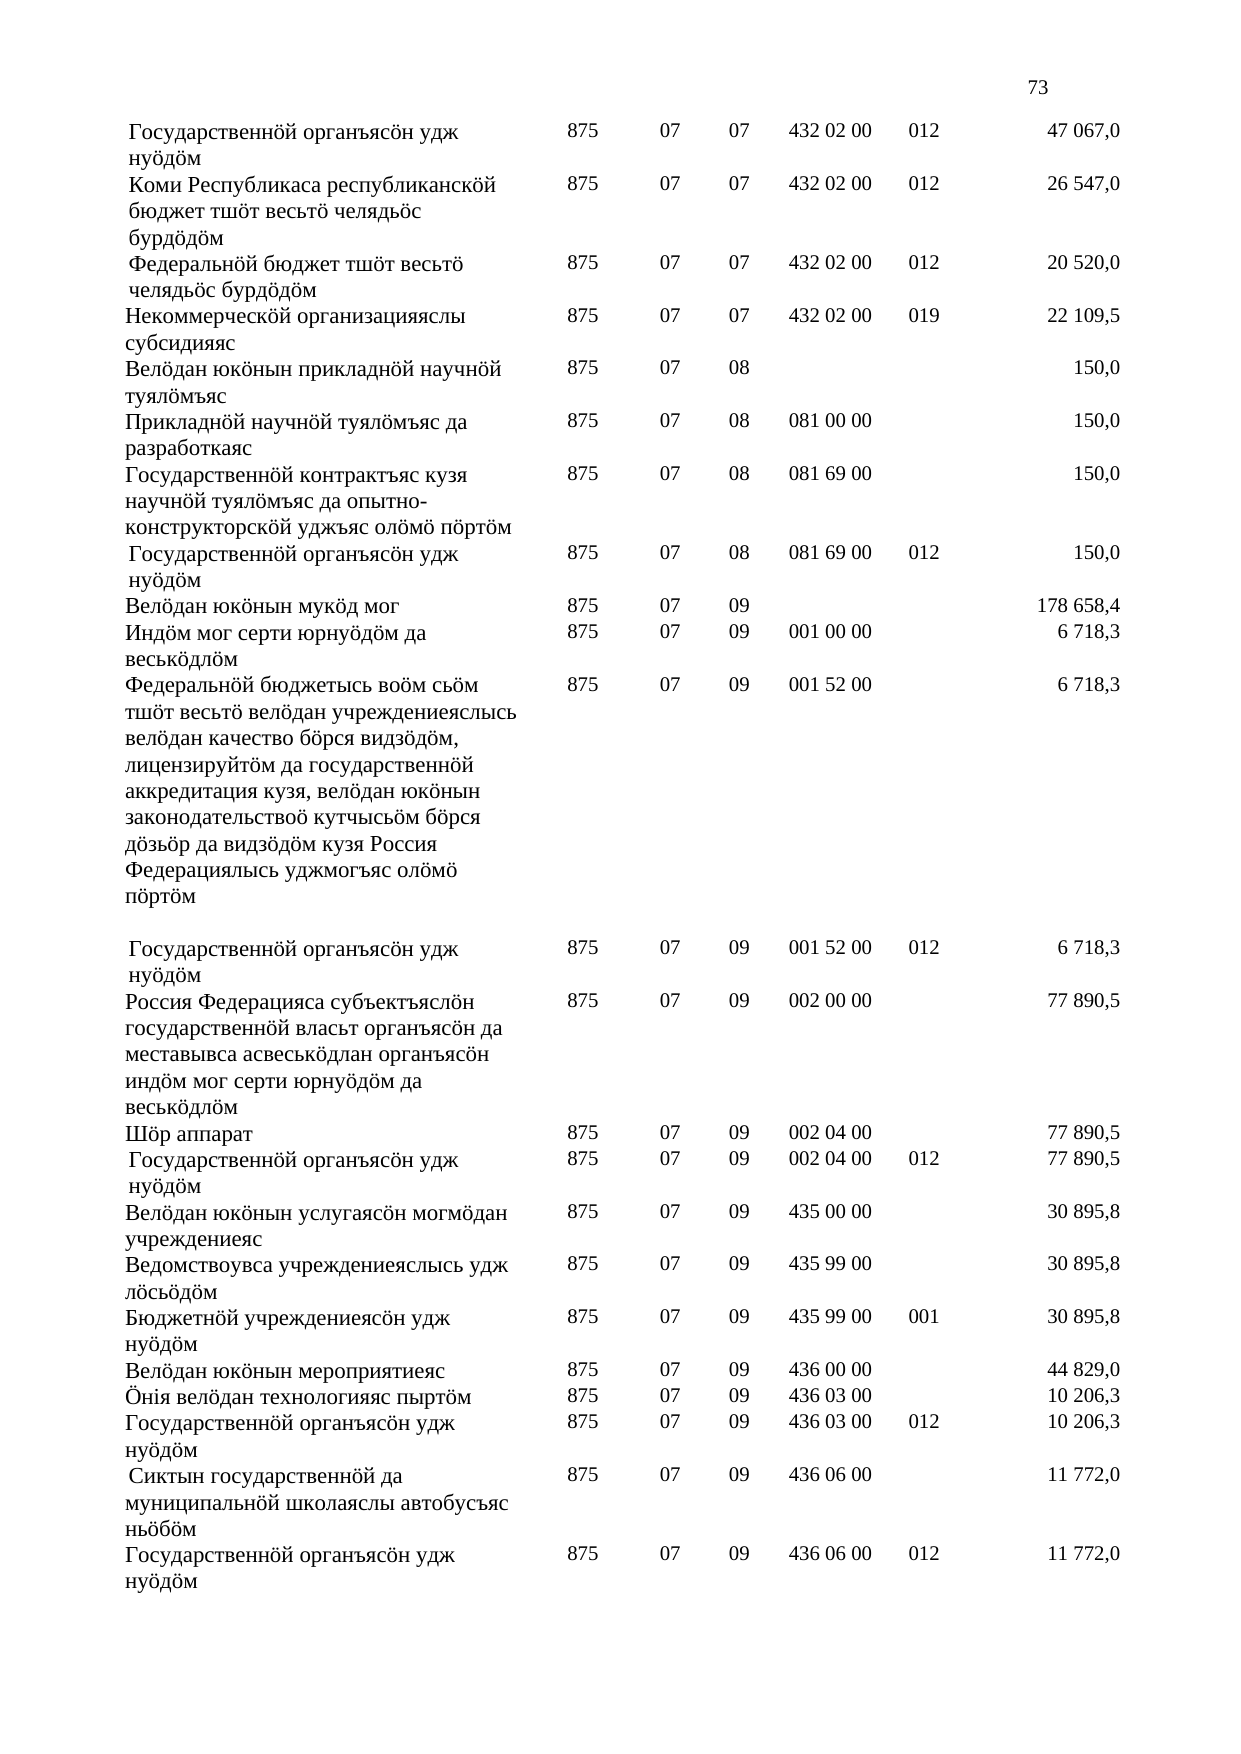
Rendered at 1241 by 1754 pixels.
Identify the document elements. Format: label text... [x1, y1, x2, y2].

table_cell Федеральнöй бюджет тшöт весьтö челядьöс бурдöдöм [114, 250, 530, 303]
table_cell 09 [705, 1410, 774, 1462]
table_cell 08 [705, 540, 774, 592]
table_cell 11 772,0 [961, 1462, 1131, 1541]
table_cell 07 [635, 1146, 704, 1199]
table_cell Прикладнöй научнöй туялöмъяс да разработкаяс [114, 408, 530, 461]
table_cell 081 69 00 [774, 540, 886, 592]
table_cell 432 02 00 [774, 250, 886, 303]
table_cell 002 00 00 [774, 988, 886, 1119]
table_cell [774, 355, 886, 408]
table_cell 150,0 [961, 461, 1131, 540]
table_cell 09 [705, 988, 774, 1119]
table_cell 07 [635, 1304, 704, 1357]
table_cell 44 829,0 [961, 1357, 1131, 1383]
table_cell 09 [705, 935, 774, 988]
table_cell 10 206,3 [961, 1410, 1131, 1462]
table_cell 07 [635, 1357, 704, 1383]
table_cell 875 [530, 1383, 635, 1409]
table_cell 436 06 00 [774, 1541, 886, 1594]
table_cell 47 067,0 [961, 118, 1131, 171]
table_cell 07 [635, 355, 704, 408]
table_cell 875 [530, 1541, 635, 1594]
table_cell 875 [530, 540, 635, 592]
table_cell 07 [635, 1410, 704, 1462]
table_cell 012 [886, 1541, 961, 1594]
table_cell Некоммерческöй организацияяслы субсидияяс [114, 303, 530, 355]
table_cell Государственнöй органъясöн удж нуöдöм [114, 935, 530, 988]
table_cell 07 [635, 303, 704, 355]
table_cell 019 [886, 303, 961, 355]
table_cell 081 00 00 [774, 408, 886, 461]
table_cell 150,0 [961, 408, 1131, 461]
table_cell 09 [705, 1146, 774, 1199]
table_cell 07 [635, 461, 704, 540]
table_cell 012 [886, 540, 961, 592]
table_cell 081 69 00 [774, 461, 886, 540]
table_cell [886, 988, 961, 1119]
table_cell [886, 672, 961, 935]
table_cell 436 03 00 [774, 1410, 886, 1462]
table_cell Государственнöй органъясöн удж нуöдöм [114, 1541, 530, 1594]
table_cell 07 [635, 118, 704, 171]
table_cell 012 [886, 118, 961, 171]
table_cell 435 99 00 [774, 1251, 886, 1304]
table_cell 08 [705, 461, 774, 540]
table_cell 09 [705, 672, 774, 935]
table_cell 09 [705, 1541, 774, 1594]
table_cell 875 [530, 118, 635, 171]
table_cell Велöдан юкöнын мероприятиеяс [114, 1357, 530, 1383]
table_cell 30 895,8 [961, 1199, 1131, 1251]
table_cell 09 [705, 1304, 774, 1357]
table_cell 07 [635, 171, 704, 250]
table_cell 09 [705, 1383, 774, 1409]
table_cell 012 [886, 1410, 961, 1462]
table_cell 875 [530, 988, 635, 1119]
table_cell 09 [705, 619, 774, 672]
table_cell 875 [530, 461, 635, 540]
table_cell Öнія велöдан технологияяс пыртöм [114, 1383, 530, 1409]
table_cell 07 [635, 250, 704, 303]
table_cell 07 [635, 1541, 704, 1594]
table_cell 30 895,8 [961, 1251, 1131, 1304]
table_cell 07 [635, 540, 704, 592]
table_cell 875 [530, 1146, 635, 1199]
table_cell Велöдан юкöнын прикладнöй научнöй туялöмъяс [114, 355, 530, 408]
table_cell 001 52 00 [774, 672, 886, 935]
table_cell 6 718,3 [961, 672, 1131, 935]
table_cell 436 00 00 [774, 1357, 886, 1383]
table_cell 07 [635, 1199, 704, 1251]
table_cell 875 [530, 619, 635, 672]
table_cell 08 [705, 355, 774, 408]
table_cell 11 772,0 [961, 1541, 1131, 1594]
table_cell 07 [705, 118, 774, 171]
table_cell 875 [530, 1251, 635, 1304]
table_cell 435 99 00 [774, 1304, 886, 1357]
table_cell 10 206,3 [961, 1383, 1131, 1409]
table_cell 6 718,3 [961, 619, 1131, 672]
table_cell 77 890,5 [961, 1146, 1131, 1199]
table_cell 07 [635, 672, 704, 935]
table_cell [886, 1357, 961, 1383]
table_cell 001 00 00 [774, 619, 886, 672]
table_cell [774, 593, 886, 619]
table_cell 07 [635, 619, 704, 672]
table_cell [886, 1199, 961, 1251]
table_cell Государственнöй органъясöн удж нуöдöм [114, 1410, 530, 1462]
table_cell 09 [705, 1251, 774, 1304]
table_cell 07 [635, 408, 704, 461]
table_cell 20 520,0 [961, 250, 1131, 303]
table_cell Бюджетнöй учреждениеясöн удж нуöдöм [114, 1304, 530, 1357]
table_cell Коми Республикаса республиканскöй бюджет тшöт весьтö челядьöс бурдöдöм [114, 171, 530, 250]
table_cell 09 [705, 1199, 774, 1251]
table_cell [886, 1462, 961, 1541]
table_cell 08 [705, 408, 774, 461]
table_cell 875 [530, 672, 635, 935]
table_cell 875 [530, 171, 635, 250]
table_cell [886, 408, 961, 461]
table_cell 30 895,8 [961, 1304, 1131, 1357]
table_cell 07 [705, 171, 774, 250]
table_cell [886, 593, 961, 619]
table_cell 22 109,5 [961, 303, 1131, 355]
table_cell 875 [530, 1120, 635, 1146]
table_cell Индöм мог серти юрнуöдöм да веськöдлöм [114, 619, 530, 672]
table_cell 07 [635, 1462, 704, 1541]
table_cell 001 52 00 [774, 935, 886, 988]
table_cell 150,0 [961, 355, 1131, 408]
table_cell 09 [705, 593, 774, 619]
table_cell 875 [530, 1462, 635, 1541]
table_cell 07 [635, 1120, 704, 1146]
table_cell 875 [530, 1357, 635, 1383]
table_cell 09 [705, 1462, 774, 1541]
table_cell 436 06 00 [774, 1462, 886, 1541]
table_cell 432 02 00 [774, 171, 886, 250]
table_cell 09 [705, 1120, 774, 1146]
table_cell 26 547,0 [961, 171, 1131, 250]
table_cell Государственнöй контрактъяс кузя научнöй туялöмъяс да опытно-конструкторскöй уджъяс олöмö пöртöм [114, 461, 530, 540]
table_cell [886, 1383, 961, 1409]
table_cell 435 00 00 [774, 1199, 886, 1251]
table_cell 432 02 00 [774, 303, 886, 355]
table_cell 875 [530, 303, 635, 355]
table_cell Государственнöй органъясöн удж нуöдöм [114, 118, 530, 171]
table_cell 150,0 [961, 540, 1131, 592]
table_cell 432 02 00 [774, 118, 886, 171]
table_cell 875 [530, 355, 635, 408]
table_cell 77 890,5 [961, 988, 1131, 1119]
table_cell 012 [886, 171, 961, 250]
table_cell 875 [530, 935, 635, 988]
table_cell 09 [705, 1357, 774, 1383]
table_cell 875 [530, 593, 635, 619]
table_cell Федеральнöй бюджетысь воöм сьöм тшöт весьтö велöдан учреждениеяслысь велöдан качество бöрся видзöдöм, лицензируйтöм да государственнöй аккредитация кузя, велöдан юкöнын законодательствоö кутчысьöм бöрся дöзьöр да видзöдöм кузя Россия Федерациялысь уджмогъяс олöмö пöртöм [114, 672, 530, 935]
table_cell 6 718,3 [961, 935, 1131, 988]
table_cell Шöр аппарат [114, 1120, 530, 1146]
table_cell Сиктын государственнöй да муниципальнöй школаяслы автобусъяс ньöбöм [114, 1462, 530, 1541]
table_cell [886, 355, 961, 408]
table_cell Велöдан юкöнын мукöд мог [114, 593, 530, 619]
table_cell 012 [886, 250, 961, 303]
table_cell 875 [530, 1410, 635, 1462]
table_cell 07 [635, 988, 704, 1119]
table_cell 002 04 00 [774, 1120, 886, 1146]
table_cell [886, 1251, 961, 1304]
table_cell Россия Федерацияса субъектъяслöн государственнöй власьт органъясöн да меставывса асвеськöдлан органъясöн индöм мог серти юрнуöдöм да веськöдлöм [114, 988, 530, 1119]
table_cell 436 03 00 [774, 1383, 886, 1409]
table_cell 77 890,5 [961, 1120, 1131, 1146]
table_cell 012 [886, 1146, 961, 1199]
table_cell 07 [635, 1251, 704, 1304]
table_cell 07 [635, 593, 704, 619]
table_cell 001 [886, 1304, 961, 1357]
table_cell 012 [886, 935, 961, 988]
table_cell Государственнöй органъясöн удж нуöдöм [114, 540, 530, 592]
table_cell 875 [530, 1199, 635, 1251]
table_cell 875 [530, 250, 635, 303]
table_cell 07 [705, 250, 774, 303]
table_cell 07 [635, 1383, 704, 1409]
table_cell Ведомствоувса учреждениеяслысь удж лöсьöдöм [114, 1251, 530, 1304]
table_cell 002 04 00 [774, 1146, 886, 1199]
table_cell 875 [530, 408, 635, 461]
table_cell 178 658,4 [961, 593, 1131, 619]
table_cell 07 [705, 303, 774, 355]
table_cell Велöдан юкöнын услугаясöн могмöдан учреждениеяс [114, 1199, 530, 1251]
table_cell [886, 1120, 961, 1146]
table_cell Государственнöй органъясöн удж нуöдöм [114, 1146, 530, 1199]
table_cell [886, 619, 961, 672]
table_cell 875 [530, 1304, 635, 1357]
table_cell 07 [635, 935, 704, 988]
table_cell [886, 461, 961, 540]
